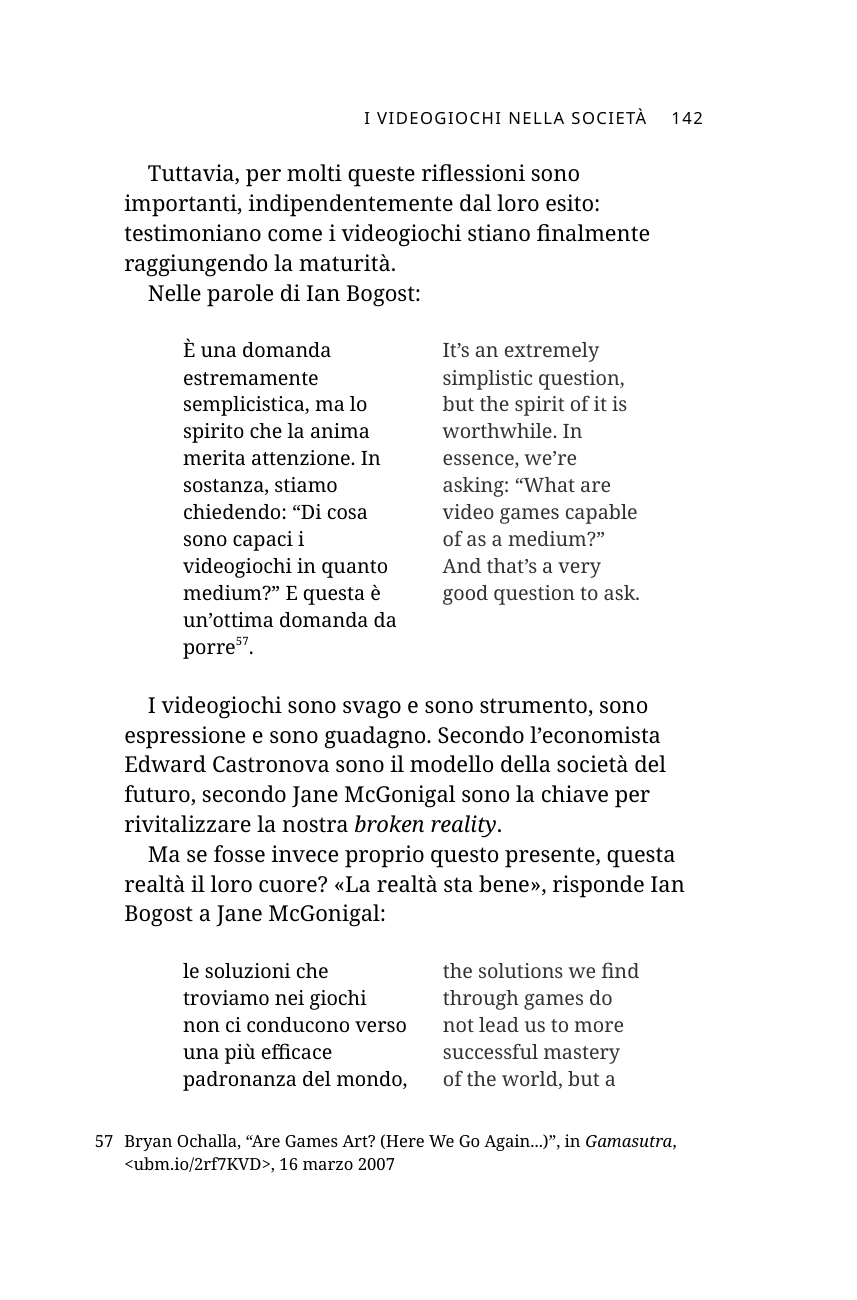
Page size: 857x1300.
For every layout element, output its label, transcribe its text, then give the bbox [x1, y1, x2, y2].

table_header È una domanda estremamente semplicistica, ma lo spirito che la anima merita attenzione. In sostanza, stiamo chiedendo: “Di cosa sono capaci i videogiochi in quanto medium?” E questa è un’ottima domanda da porre. [177, 308, 425, 690]
table_header le soluzioni che troviamo nei giochi non ci conducono verso una più efficace padronanza del mondo, [177, 928, 425, 1098]
text I videogiochi sono svago e sono strumento, sono espressione e sono guadagno. Secondo l’economista Edward Castronova sono il modello della società del futuro, secondo Jane McGonigal sono la chiave per rivitalizzare la nostra broken reality. [124, 690, 703, 839]
text Tuttavia, per molti queste riflessioni sono importanti, indipendentemente dal loro esito: testimoniano come i videogiochi stiano finalmente raggiungendo la maturità. [124, 158, 703, 278]
table_header the solutions we find through games do not lead us to more successful mastery of the world, but a [425, 928, 649, 1098]
text Ma se fosse invece proprio questo presente, questa realtà il loro cuore? «La realtà sta bene», risponde Ian Bogost a Jane McGonigal: [124, 839, 703, 928]
text Nelle parole di Ian Bogost: [124, 278, 703, 307]
table_header It’s an extremely simplistic question, but the spirit of it is worthwhile. In essence, we’re asking: “What are video games capable of as a medium?” And that’s a very good question to ask. [425, 308, 649, 690]
